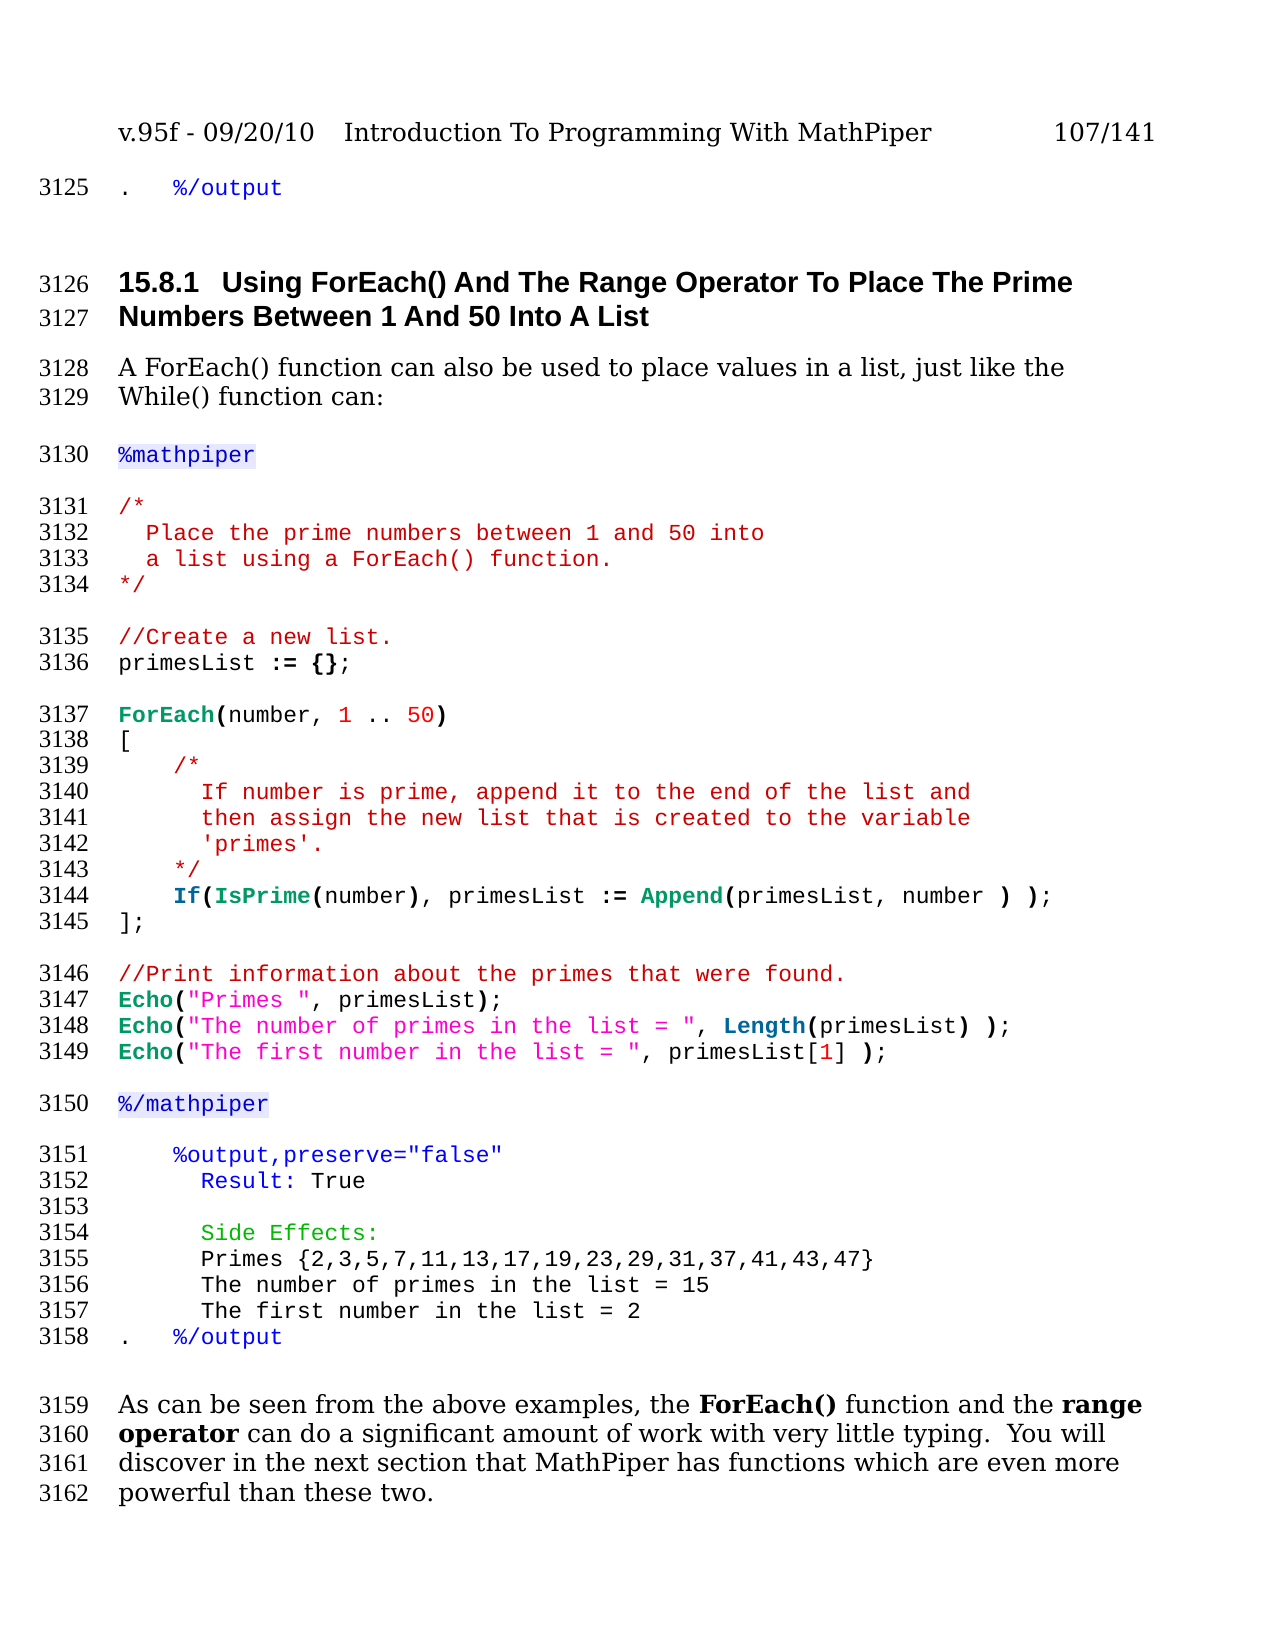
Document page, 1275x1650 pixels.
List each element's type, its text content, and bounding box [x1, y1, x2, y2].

text %mathpiper [118, 443, 1157, 469]
text If(IsPrime(number), primesList := Append(primesList, number ) ); [118, 884, 1157, 910]
text //Print information about the primes that were found. [118, 962, 1157, 988]
text ForEach(number, 1 .. 50) [118, 703, 1157, 729]
text Primes {2,3,5,7,11,13,17,19,23,29,31,37,41,43,47} [118, 1248, 1157, 1273]
text ]; [118, 910, 1157, 936]
text */ [118, 858, 1157, 884]
text */ [118, 573, 1157, 599]
text Echo("The first number in the list = ", primesList[1] ); [118, 1040, 1157, 1066]
text [ [118, 729, 1157, 755]
text As can be seen from the above examples, the ForEach() function and the range operator can do a significant amount of work with very little typing. You will discover in the next section that MathPiper has functions which are even more powerful than these two. [118, 1390, 1157, 1507]
text Result: True [118, 1170, 1157, 1196]
text Side Effects: [118, 1222, 1157, 1248]
text %output,preserve="false" [118, 1144, 1157, 1170]
text . %/output [118, 1325, 1157, 1351]
text Place the prime numbers between 1 and 50 into [118, 521, 1157, 547]
text Echo("The number of primes in the list = ", Length(primesList) ); [118, 1014, 1157, 1040]
text The first number in the list = 2 [118, 1299, 1157, 1325]
text %/mathpiper [118, 1092, 1157, 1118]
text A ForEach() function can also be used to place values in a list, just like the While() function can: [118, 353, 1157, 412]
text . %/output [118, 177, 1157, 203]
text /* [118, 755, 1157, 781]
text then assign the new list that is created to the variable [118, 807, 1157, 833]
subtitle Using ForEach() And The Range Operator To Place The Prime Numbers Between 1 And 50 Into A List [118, 265, 1157, 332]
text The number of primes in the list = 15 [118, 1273, 1157, 1299]
text /* [118, 495, 1157, 521]
text a list using a ForEach() function. [118, 547, 1157, 573]
text primesList := {}; [118, 651, 1157, 677]
text //Create a new list. [118, 625, 1157, 651]
text 'primes'. [118, 833, 1157, 858]
text Echo("Primes ", primesList); [118, 988, 1157, 1014]
text If number is prime, append it to the end of the list and [118, 781, 1157, 807]
